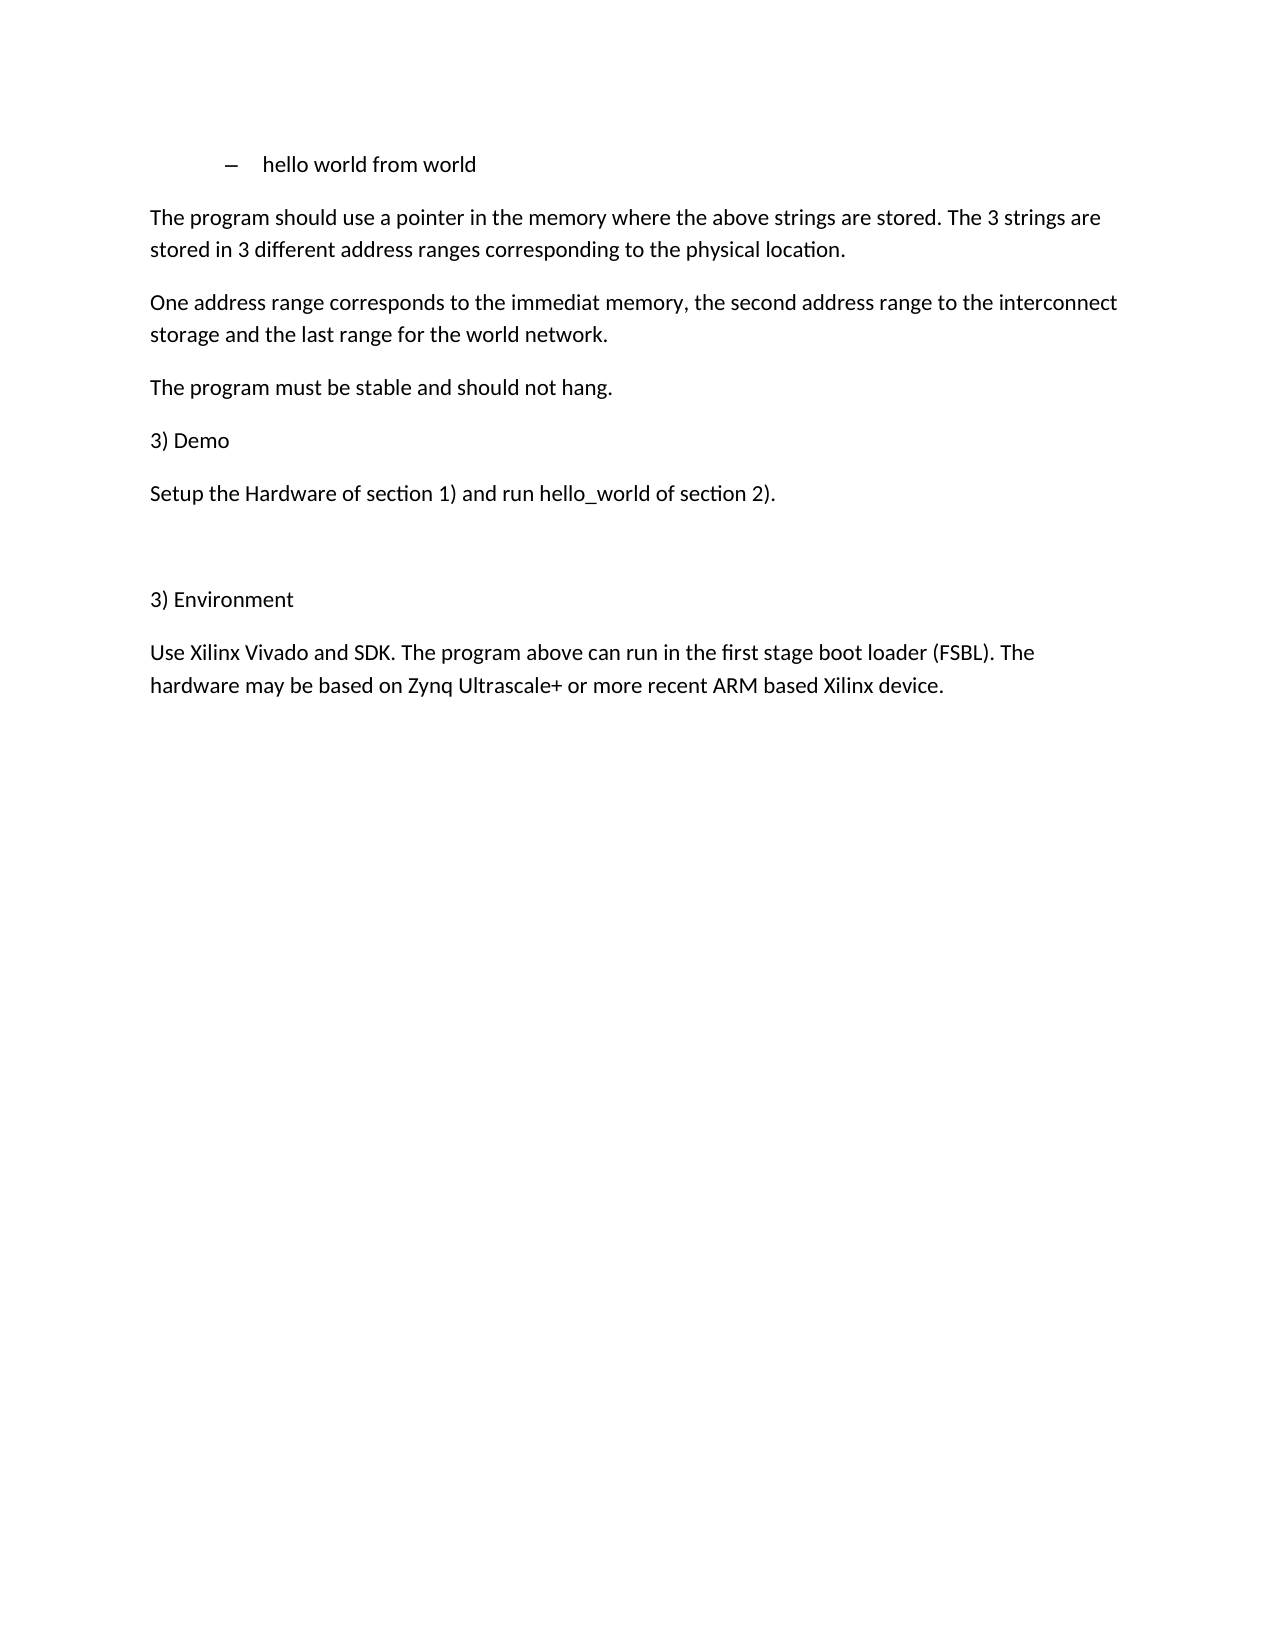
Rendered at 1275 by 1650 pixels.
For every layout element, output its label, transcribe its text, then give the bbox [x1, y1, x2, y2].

text 3) Environment [150, 586, 1125, 613]
text Setup the Hardware of section 1) and run hello_world of section 2). [150, 479, 1125, 507]
text The program should use a pointer in the memory where the above strings are stored. The 3 strings are stored in 3 different address ranges corresponding to the physical location. [150, 203, 1125, 263]
text One address range corresponds to the immediat memory, the second address range to the interconnect storage and the last range for the world network. [150, 288, 1125, 348]
text Use Xilinx Vivado and SDK. The program above can run in the first stage boot loader (FSBL). The hardware may be based on Zynq Ultrascale+ or more recent ARM based Xilinx device. [150, 638, 1125, 699]
text 3) Demo [150, 426, 1125, 454]
text The program must be stable and should not hang. [150, 373, 1125, 401]
list hello world from world [225, 150, 1125, 178]
